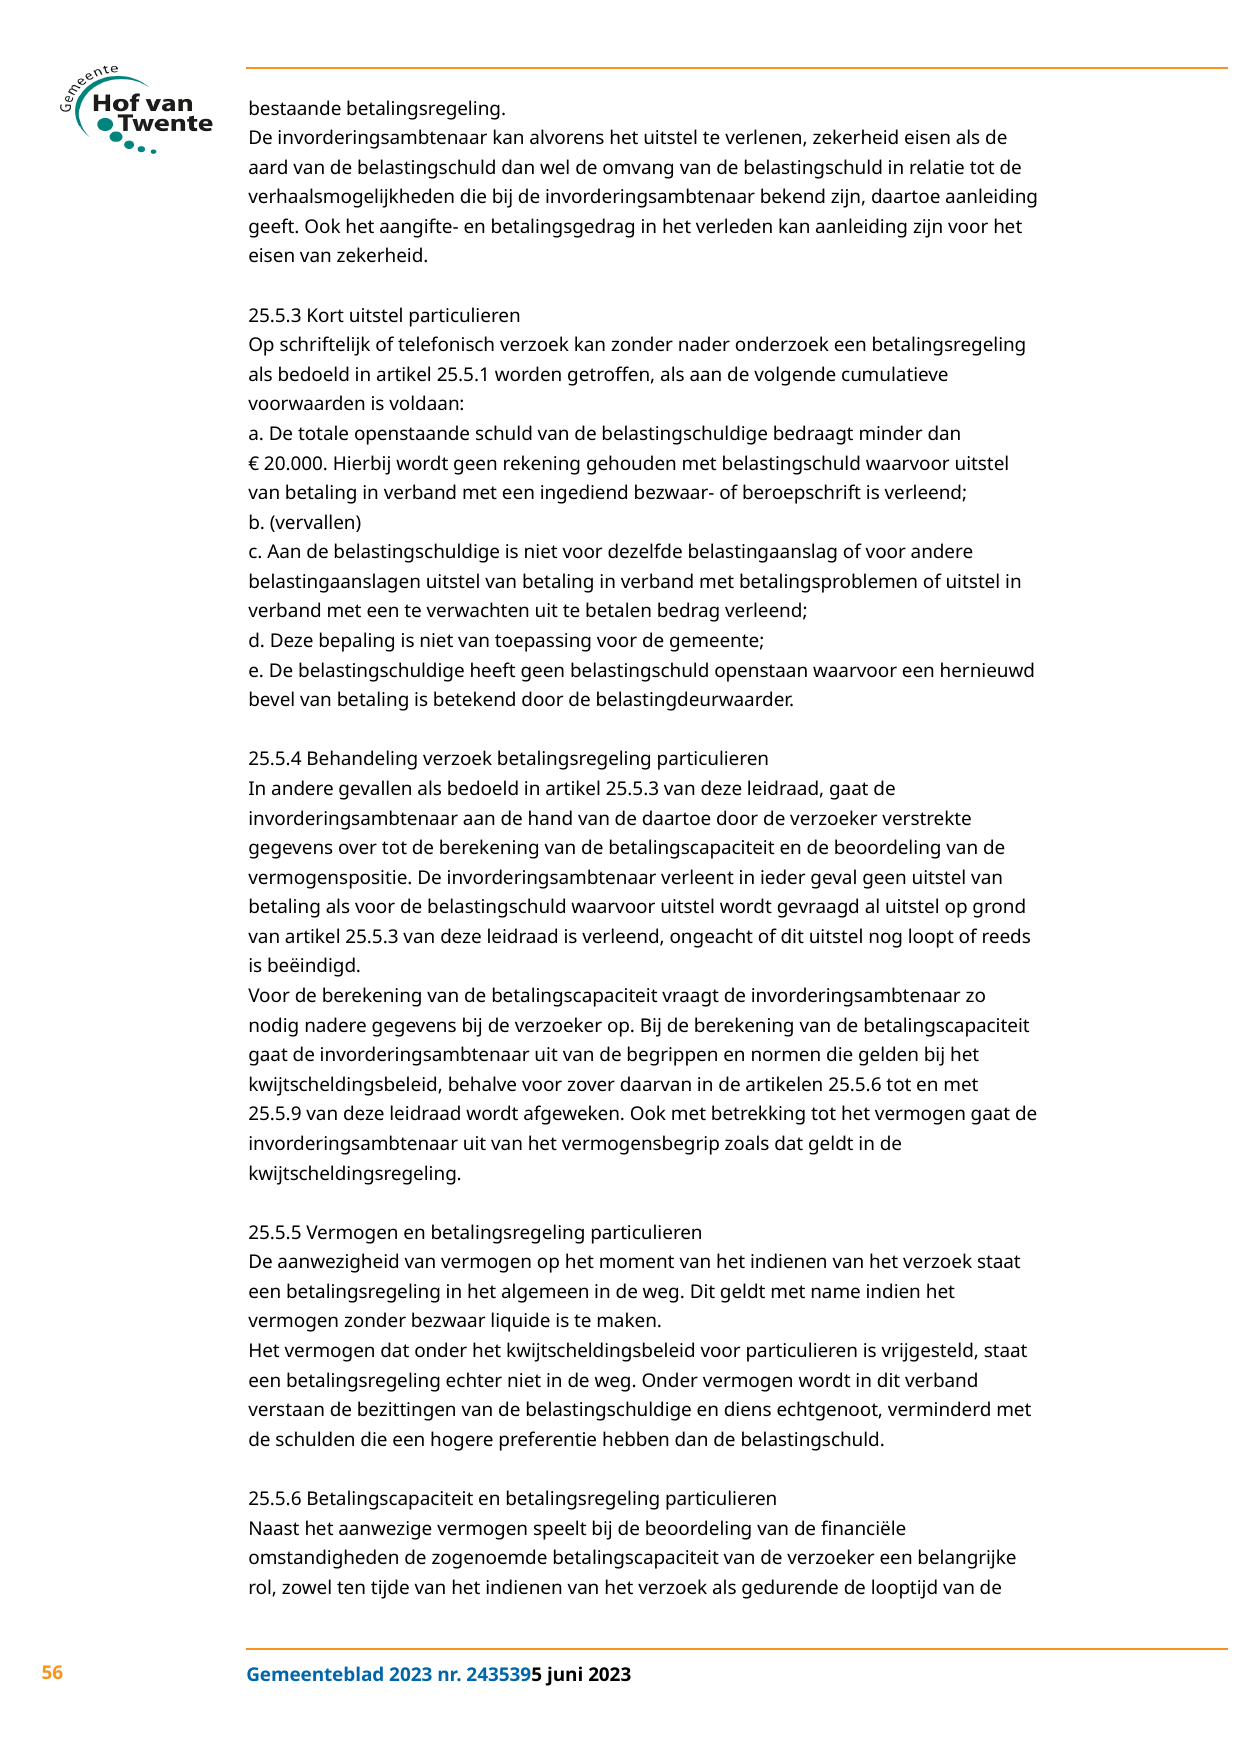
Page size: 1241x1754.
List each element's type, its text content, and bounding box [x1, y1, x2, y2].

text Voor de berekening van de betalingscapaciteit vraagt de invorderingsambtenaar zo [248, 982, 1152, 1008]
text verhaalsmogelijkheden die bij de invorderingsambtenaar bekend zijn, daartoe aanleiding [248, 183, 1152, 209]
text 25.5.9 van deze leidraad wordt afgeweken. Ook met betrekking tot het vermogen gaat de [248, 1101, 1152, 1126]
text Op schriftelijk of telefonisch verzoek kan zonder nader onderzoek een betalingsregeling [248, 331, 1152, 357]
text In andere gevallen als bedoeld in artikel 25.5.3 van deze leidraad, gaat de [248, 775, 1152, 801]
text 25.5.3 Kort uitstel particulieren [248, 302, 1152, 328]
text aard van de belastingschuld dan wel de omvang van de belastingschuld in relatie tot de [248, 154, 1152, 180]
picture [41, 47, 231, 172]
text betaling als voor de belastingschuld waarvoor uitstel wordt gevraagd al uitstel op grond [248, 893, 1152, 919]
text vermogenspositie. De invorderingsambtenaar verleent in ieder geval geen uitstel van [248, 864, 1152, 890]
text d. Deze bepaling is niet van toepassing voor de gemeente; [248, 627, 1152, 653]
text van artikel 25.5.3 van deze leidraad is verleend, ongeacht of dit uitstel nog loopt of reeds [248, 923, 1152, 949]
text verband met een te verwachten uit te betalen bedrag verleend; [248, 598, 1152, 623]
text invorderingsambtenaar uit van het vermogensbegrip zoals dat geldt in de [248, 1130, 1152, 1156]
text omstandigheden de zogenoemde betalingscapaciteit van de verzoeker een belangrijke [248, 1544, 1152, 1570]
text kwijtscheldingsregeling. [248, 1160, 1152, 1186]
text vermogen zonder bezwaar liquide is te maken. [248, 1308, 1152, 1333]
text 25.5.6 Betalingscapaciteit en betalingsregeling particulieren [248, 1485, 1152, 1511]
text eisen van zekerheid. [248, 243, 1152, 268]
text kwijtscheldingsbeleid, behalve voor zover daarvan in de artikelen 25.5.6 tot en met [248, 1071, 1152, 1097]
text De aanwezigheid van vermogen op het moment van het indienen van het verzoek staat [248, 1248, 1152, 1274]
text gaat de invorderingsambtenaar uit van de begrippen en normen die gelden bij het [248, 1041, 1152, 1067]
text voorwaarden is voldaan: [248, 391, 1152, 416]
text De invorderingsambtenaar kan alvorens het uitstel te verlenen, zekerheid eisen als de [248, 124, 1152, 150]
text Naast het aanwezige vermogen speelt bij de beoordeling van de financiële [248, 1515, 1152, 1541]
text van betaling in verband met een ingediend bezwaar- of beroepschrift is verleend; [248, 479, 1152, 505]
text nodig nadere gegevens bij de verzoeker op. Bij de berekening van de betalingscapaciteit [248, 1012, 1152, 1038]
text Het vermogen dat onder het kwijtscheldingsbeleid voor particulieren is vrijgesteld, staat [248, 1337, 1152, 1363]
text gegevens over tot de berekening van de betalingscapaciteit en de beoordeling van de [248, 834, 1152, 860]
text 25.5.4 Behandeling verzoek betalingsregeling particulieren [248, 746, 1152, 771]
text is beëindigd. [248, 953, 1152, 978]
text als bedoeld in artikel 25.5.1 worden getroffen, als aan de volgende cumulatieve [248, 361, 1152, 387]
text invorderingsambtenaar aan de hand van de daartoe door de verzoeker verstrekte [248, 805, 1152, 831]
text de schulden die een hogere preferentie hebben dan de belastingschuld. [248, 1426, 1152, 1452]
text c. Aan de belastingschuldige is niet voor dezelfde belastingaanslag of voor andere [248, 538, 1152, 564]
text e. De belastingschuldige heeft geen belastingschuld openstaan waarvoor een hernieuwd [248, 657, 1152, 683]
text een betalingsregeling in het algemeen in de weg. Dit geldt met name indien het [248, 1278, 1152, 1304]
text € 20.000. Hierbij wordt geen rekening gehouden met belastingschuld waarvoor uitstel [248, 450, 1152, 476]
text 25.5.5 Vermogen en betalingsregeling particulieren [248, 1219, 1152, 1245]
text belastingaanslagen uitstel van betaling in verband met betalingsproblemen of uitstel in [248, 568, 1152, 594]
text a. De totale openstaande schuld van de belastingschuldige bedraagt minder dan [248, 420, 1152, 446]
text verstaan de bezittingen van de belastingschuldige en diens echtgenoot, verminderd met [248, 1396, 1152, 1422]
text geeft. Ook het aangifte- en betalingsgedrag in het verleden kan aanleiding zijn voor het [248, 213, 1152, 239]
text bestaande betalingsregeling. [248, 95, 1152, 121]
text een betalingsregeling echter niet in de weg. Onder vermogen wordt in dit verband [248, 1367, 1152, 1393]
text b. (vervallen) [248, 509, 1152, 535]
text bevel van betaling is betekend door de belastingdeurwaarder. [248, 686, 1152, 712]
text rol, zowel ten tijde van het indienen van het verzoek als gedurende de looptijd van de [248, 1574, 1152, 1600]
